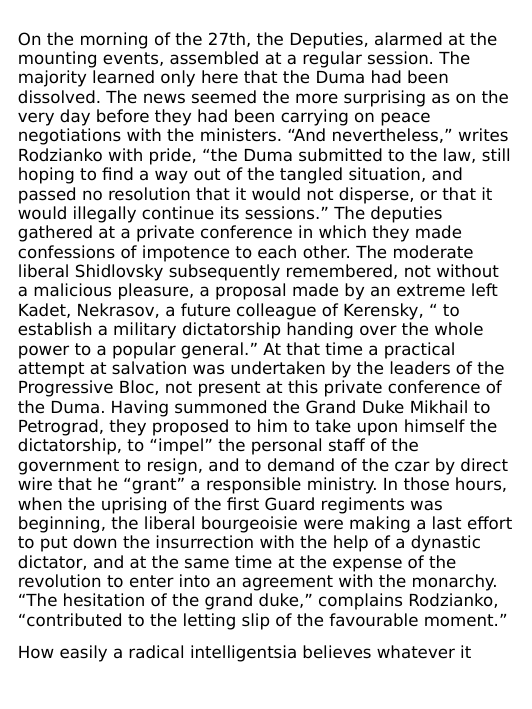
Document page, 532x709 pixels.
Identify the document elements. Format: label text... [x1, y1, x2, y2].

text On the morning of the 27th, the Deputies, alarmed at the mounting events, assembled at a regular session. The majority learned only here that the Duma had been dissolved. The news seemed the more surprising as on the very day before they had been carrying on peace negotiations with the ministers. “And nevertheless,” writes Rodzianko with pride, “the Duma submitted to the law, still hoping to find a way out of the tangled situation, and passed no resolution that it would not disperse, or that it would illegally continue its sessions.” The deputies gathered at a private conference in which they made confessions of impotence to each other. The moderate liberal Shidlovsky subsequently remembered, not without a malicious pleasure, a proposal made by an extreme left Kadet, Nekrasov, a future colleague of Kerensky, “ to establish a military dictatorship handing over the whole power to a popular general.” At that time a practical attempt at salvation was undertaken by the leaders of the Progressive Bloc, not present at this private conference of the Duma. Having summoned the Grand Duke Mikhail to Petrograd, they proposed to him to take upon himself the dictatorship, to “impel” the personal staff of the government to resign, and to demand of the czar by direct wire that he “grant” a responsible ministry. In those hours, when the uprising of the first Guard regiments was beginning, the liberal bourgeoisie were making a last effort to put down the insurrection with the help of a dynastic dictator, and at the same time at the expense of the revolution to enter into an agreement with the monarchy. “The hesitation of the grand duke,” complains Rodzianko, “contributed to the letting slip of the favourable moment.” [18, 29, 514, 630]
text How easily a radical intelligentsia believes whatever it [18, 643, 514, 662]
